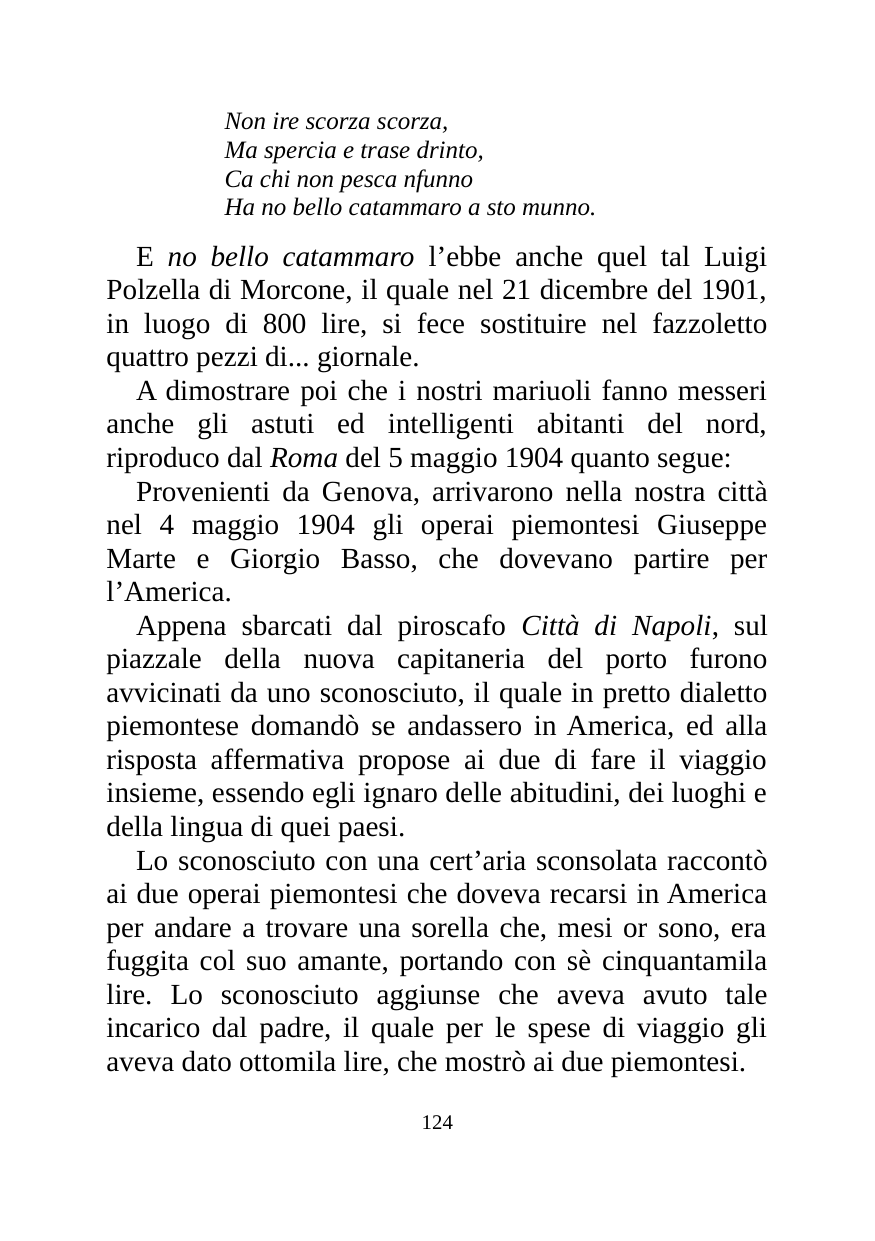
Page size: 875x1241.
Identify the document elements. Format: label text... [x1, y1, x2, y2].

text Lo sconosciuto con una cert’aria sconsolata raccontò ai due operai piemontesi che doveva recarsi in America per andare a trovare una sorella che, mesi or sono, era fuggita col suo amante, portando con sè cinquantamila lire. Lo sconosciuto aggiunse che aveva avuto tale incarico dal padre, il quale per le spese di viaggio gli aveva dato ottomila lire, che mostrò ai due piemontesi. [106, 843, 768, 1077]
text Provenienti da Genova, arrivarono nella nostra città nel 4 maggio 1904 gli operai piemontesi Giuseppe Marte e Giorgio Basso, che dovevano partire per l’America. [106, 474, 768, 608]
text Appena sbarcati dal piroscafo Città di Napoli, sul piazzale della nuova capitaneria del porto furono avvicinati da uno sconosciuto, il quale in pretto dialetto piemontese domandò se andassero in America, ed alla risposta affermativa propose ai due di fare il viaggio insieme, essendo egli ignaro delle abitudini, dei luoghi e della lingua di quei paesi. [106, 608, 768, 843]
text E no bello catammaro l’ebbe anche quel tal Luigi Polzella di Morcone, il quale nel 21 dicembre del 1901, in luogo di 800 lire, si fece sostituire nel fazzoletto quattro pezzi di... giornale. [106, 239, 768, 373]
text A dimostrare poi che i nostri mariuoli fanno messeri anche gli astuti ed intelligenti abitanti del nord, riproduco dal Roma del 5 maggio 1904 quanto segue: [106, 373, 768, 474]
text Non ire scorza scorza, Ma spercia e trase drinto, Ca chi non pesca nfunno Ha no bello catammaro a sto munno. [224, 106, 768, 221]
